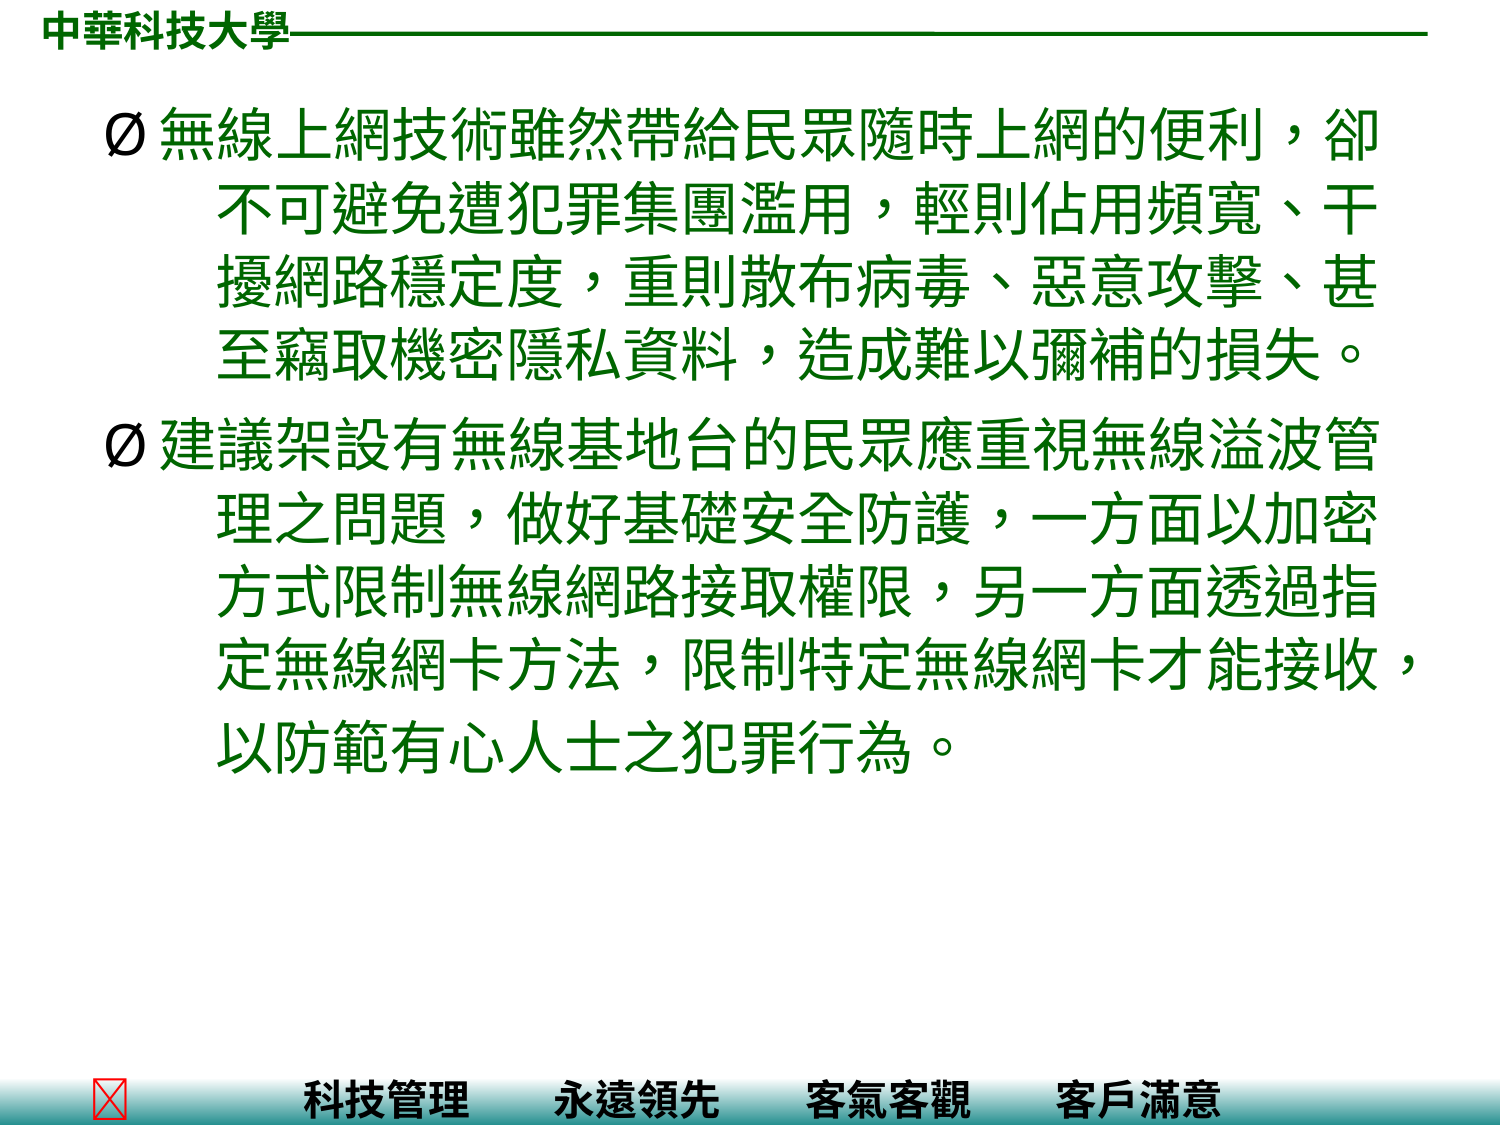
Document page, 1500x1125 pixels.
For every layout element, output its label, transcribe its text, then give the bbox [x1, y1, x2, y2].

list 無線上網技術雖然帶給民眾隨時上網的便利，卻不可避免遭犯罪集團濫用，輕則佔用頻寬、干擾網路穩定度，重則散布病毒、惡意攻擊、甚至竊取機密隱私資料，造成難以彌補的損失。 建議架設有無線基地台的民眾應重視無線溢波管理之問題，做好基礎安全防護，一方面以加密方式限制無線網路接取權限，另一方面透過指定無線網卡方法，限制特定無線網卡才能接收，以防範有心人士之犯罪行為。 [87, 87, 1438, 1038]
